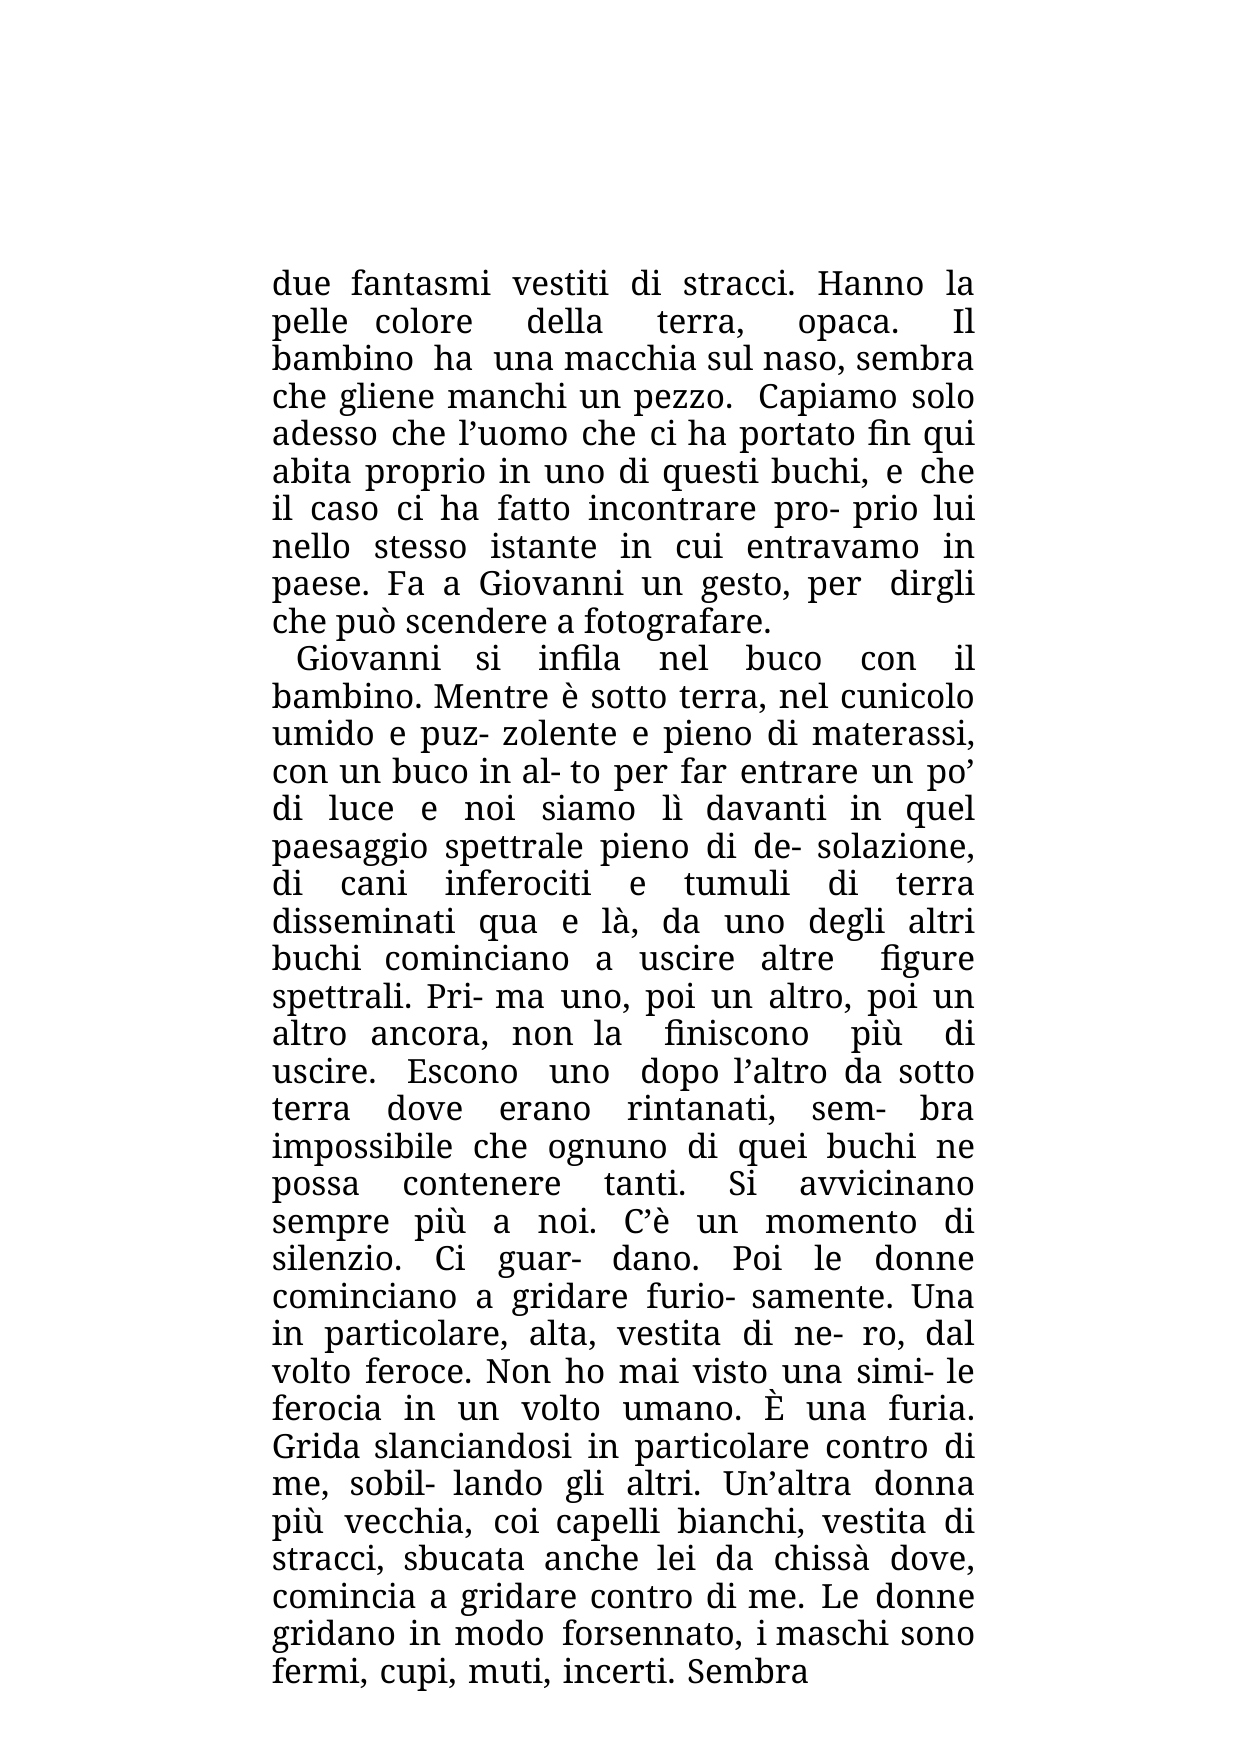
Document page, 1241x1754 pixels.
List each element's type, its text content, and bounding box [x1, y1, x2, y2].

text due fantasmi vestiti di stracci. Hanno la pelle colore della terra, opaca. Il bambino ha una macchia sul naso, sembra che gliene manchi un pezzo. Capiamo solo adesso che l’uomo che ci ha portato fin qui abita proprio in uno di questi buchi, e che il caso ci ha fatto incontrare pro- prio lui nello stesso istante in cui entravamo in paese. Fa a Giovanni un gesto, per dirgli che può scendere a fotografare. [272, 266, 975, 641]
text Giovanni si infila nel buco con il bambino. Mentre è sotto terra, nel cunicolo umido e puz- zolente e pieno di materassi, con un buco in al- to per far entrare un po’ di luce e noi siamo lì davanti in quel paesaggio spettrale pieno di de- solazione, di cani inferociti e tumuli di terra disseminati qua e là, da uno degli altri buchi cominciano a uscire altre figure spettrali. Pri- ma uno, poi un altro, poi un altro ancora, non la finiscono più di uscire. Escono uno dopo l’altro da sotto terra dove erano rintanati, sem- bra impossibile che ognuno di quei buchi ne possa contenere tanti. Si avvicinano sempre più a noi. C’è un momento di silenzio. Ci guar- dano. Poi le donne cominciano a gridare furio- samente. Una in particolare, alta, vestita di ne- ro, dal volto feroce. Non ho mai visto una simi- le ferocia in un volto umano. È una furia. Grida slanciandosi in particolare contro di me, sobil- lando gli altri. Un’altra donna più vecchia, coi capelli bianchi, vestita di stracci, sbucata anche lei da chissà dove, comincia a gridare contro di me. Le donne gridano in modo forsennato, i maschi sono fermi, cupi, muti, incerti. Sembra [272, 641, 975, 1691]
